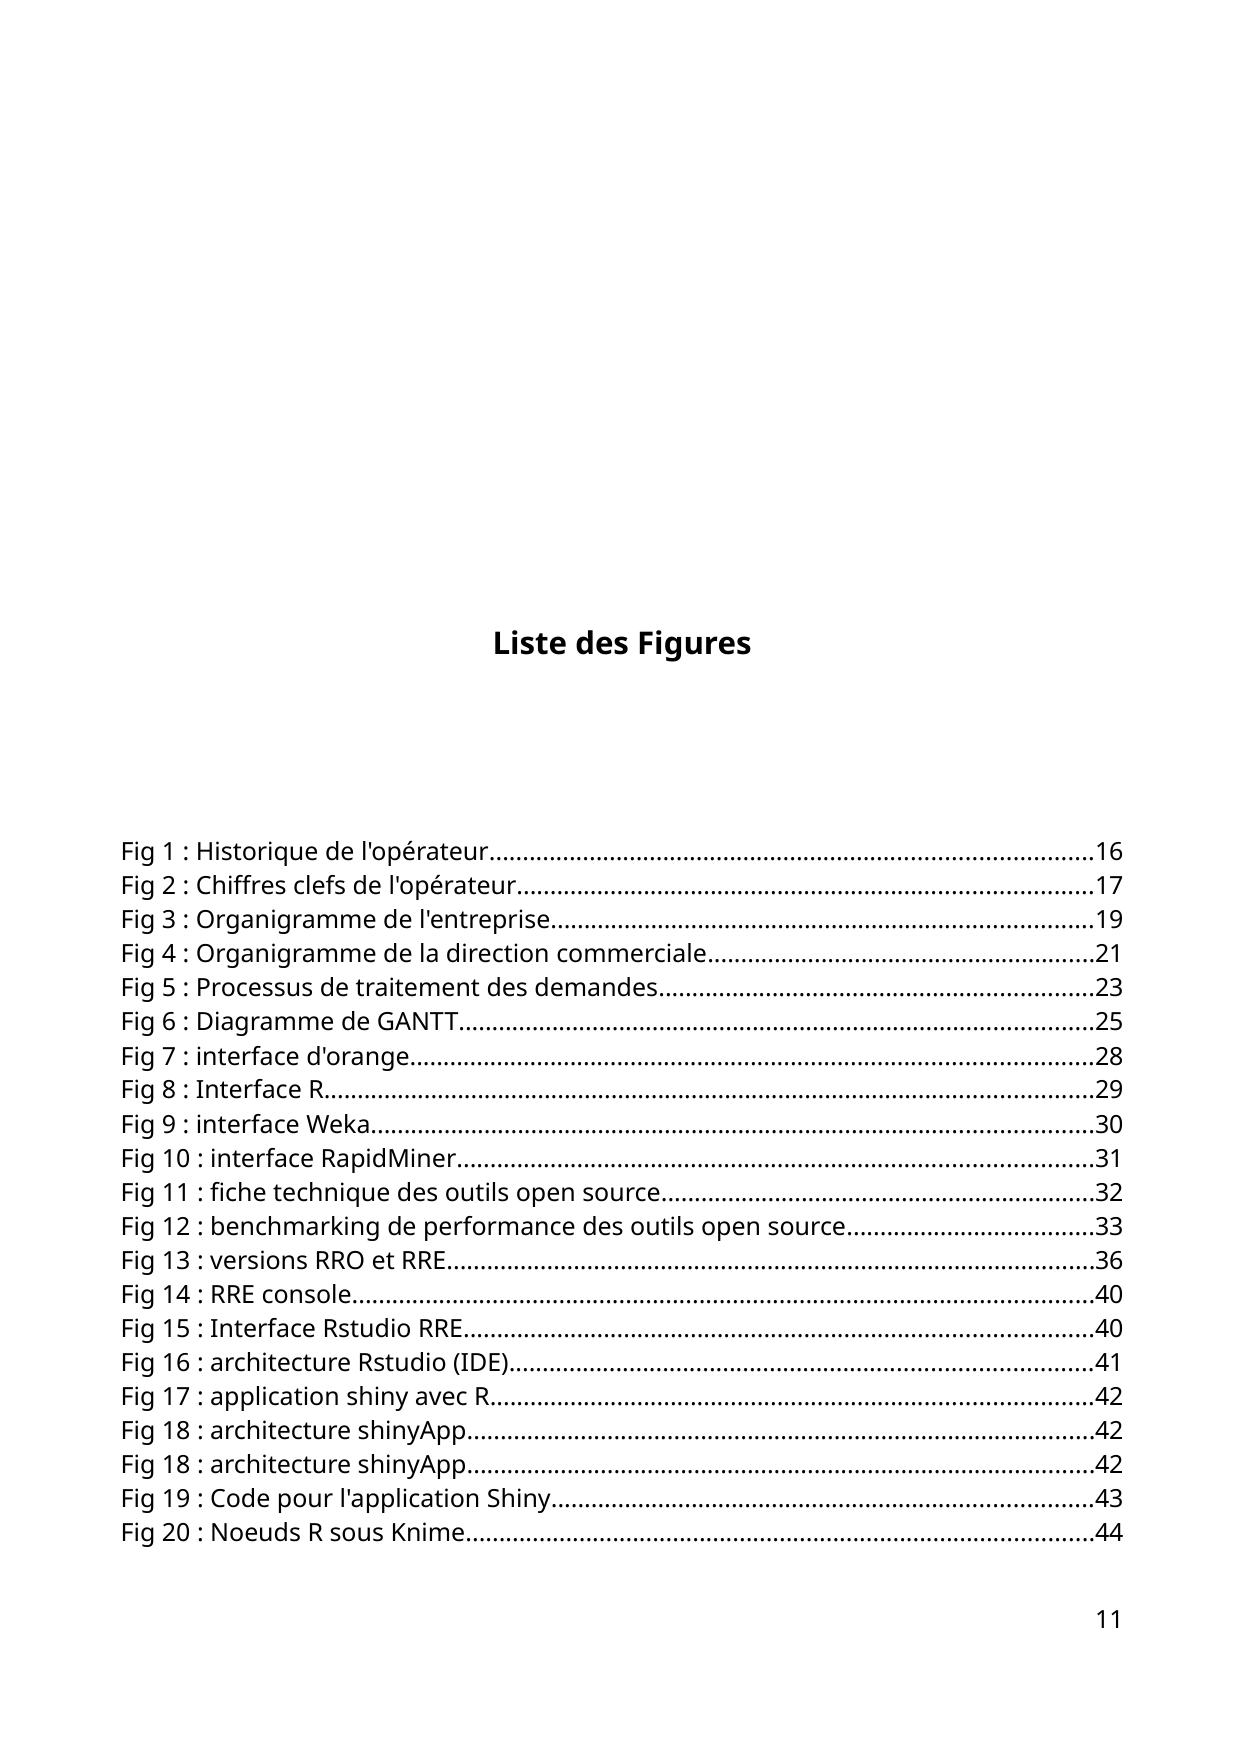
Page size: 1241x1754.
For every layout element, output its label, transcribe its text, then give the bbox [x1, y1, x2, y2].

text Fig 19 : Code pour l'application Shiny 43 [120, 1481, 1123, 1515]
text Fig 20 : Noeuds R sous Knime 44 [120, 1515, 1123, 1549]
text Fig 13 : versions RRO et RRE 36 [120, 1242, 1123, 1277]
text Fig 4 : Organigramme de la direction commerciale 21 [120, 936, 1123, 970]
text Fig 2 : Chiffres clefs de l'opérateur 17 [120, 868, 1123, 902]
text Fig 6 : Diagramme de GANTT 25 [120, 1004, 1123, 1038]
text Fig 18 : architecture shinyApp 42 [120, 1447, 1123, 1481]
text Liste des Figures [120, 621, 1123, 663]
text Fig 1 : Historique de l'opérateur 16 [120, 834, 1123, 868]
text Fig 9 : interface Weka 30 [120, 1106, 1123, 1140]
text Fig 14 : RRE console 40 [120, 1277, 1123, 1311]
text Fig 16 : architecture Rstudio (IDE) 41 [120, 1345, 1123, 1379]
text Fig 7 : interface d'orange 28 [120, 1038, 1123, 1072]
text Fig 11 : fiche technique des outils open source 32 [120, 1174, 1123, 1208]
text Fig 8 : Interface R 29 [120, 1072, 1123, 1106]
text Fig 5 : Processus de traitement des demandes 23 [120, 970, 1123, 1004]
text Fig 17 : application shiny avec R 42 [120, 1379, 1123, 1413]
text Fig 18 : architecture shinyApp 42 [120, 1413, 1123, 1447]
text Fig 15 : Interface Rstudio RRE 40 [120, 1311, 1123, 1345]
text Fig 12 : benchmarking de performance des outils open source 33 [120, 1208, 1123, 1242]
text Fig 10 : interface RapidMiner 31 [120, 1140, 1123, 1174]
text Fig 3 : Organigramme de l'entreprise 19 [120, 902, 1123, 936]
